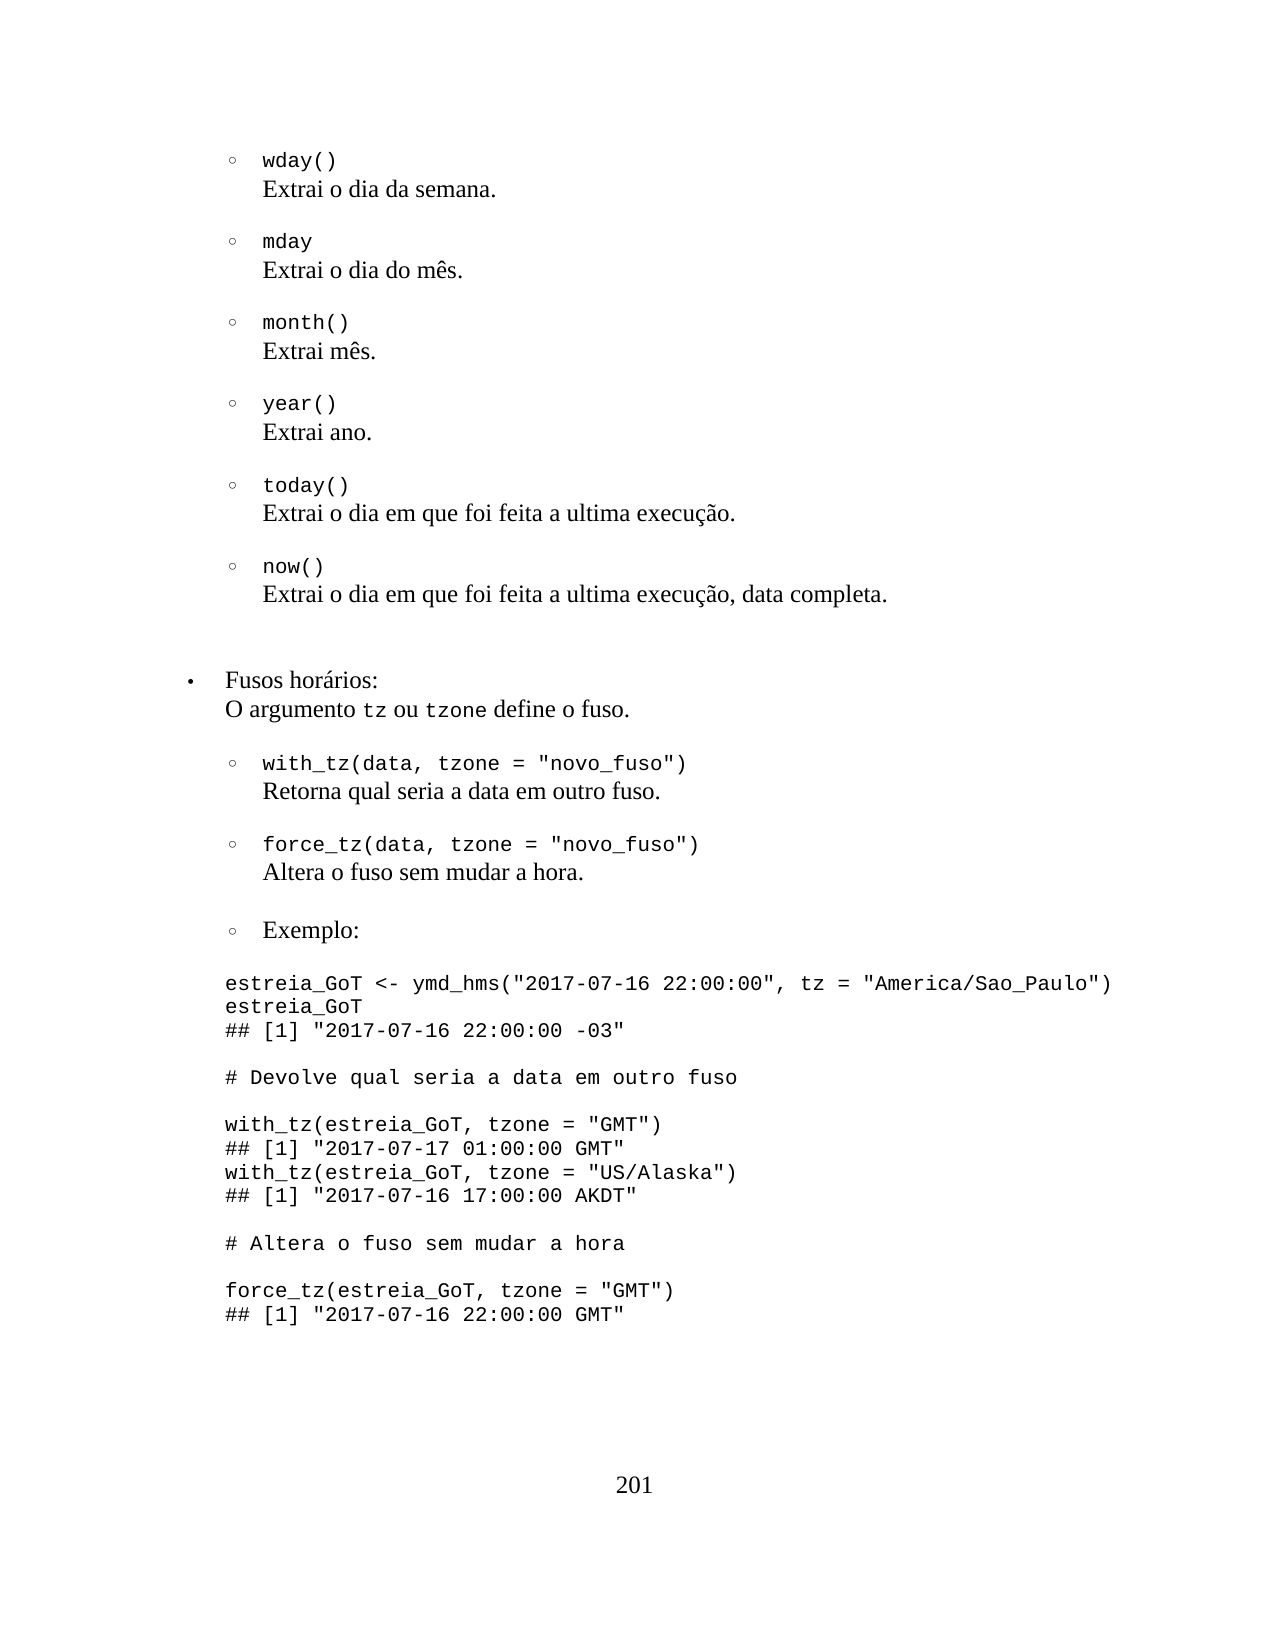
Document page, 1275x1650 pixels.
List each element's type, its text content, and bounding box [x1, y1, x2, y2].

list Exemplo: [225, 915, 1125, 972]
list with_tz(estreia_GoT, tzone = "US/Alaska") [187, 1162, 1125, 1185]
list today() Extrai o dia em que foi feita a ultima execução. [225, 474, 1125, 556]
list month() Extrai mês. [225, 312, 1125, 393]
list estreia_GoT <- ymd_hms("2017-07-16 22:00:00", tz = "America/Sao_Paulo") [187, 972, 1125, 996]
list ## [1] "2017-07-17 01:00:00 GMT" [187, 1138, 1125, 1162]
list estreia_GoT [187, 996, 1125, 1020]
list force_tz(estreia_GoT, tzone = "GMT") [187, 1280, 1125, 1303]
list # Altera o fuso sem mudar a hora [187, 1233, 1125, 1256]
list force_tz(data, tzone = "novo_fuso") Altera o fuso sem mudar a hora. [225, 834, 1125, 915]
list ## [1] "2017-07-16 22:00:00 -03" [187, 1020, 1125, 1043]
list year() Extrai ano. [225, 393, 1125, 474]
list ## [1] "2017-07-16 22:00:00 GMT" [187, 1303, 1125, 1327]
list Fusos horários: O argumento tz ou tzone define o fuso. [187, 666, 1125, 753]
list with_tz(estreia_GoT, tzone = "GMT") [187, 1114, 1125, 1138]
list with_tz(data, tzone = "novo_fuso") Retorna qual seria a data em outro fuso. [225, 753, 1125, 834]
list ## [1] "2017-07-16 17:00:00 AKDT" [187, 1185, 1125, 1209]
list now() Extrai o dia em que foi feita a ultima execução, data completa. [225, 556, 1125, 637]
list mday Extrai o dia do mês. [225, 231, 1125, 312]
list wday() Extrai o dia da semana. [225, 150, 1125, 231]
list # Devolve qual seria a data em outro fuso [187, 1067, 1125, 1091]
